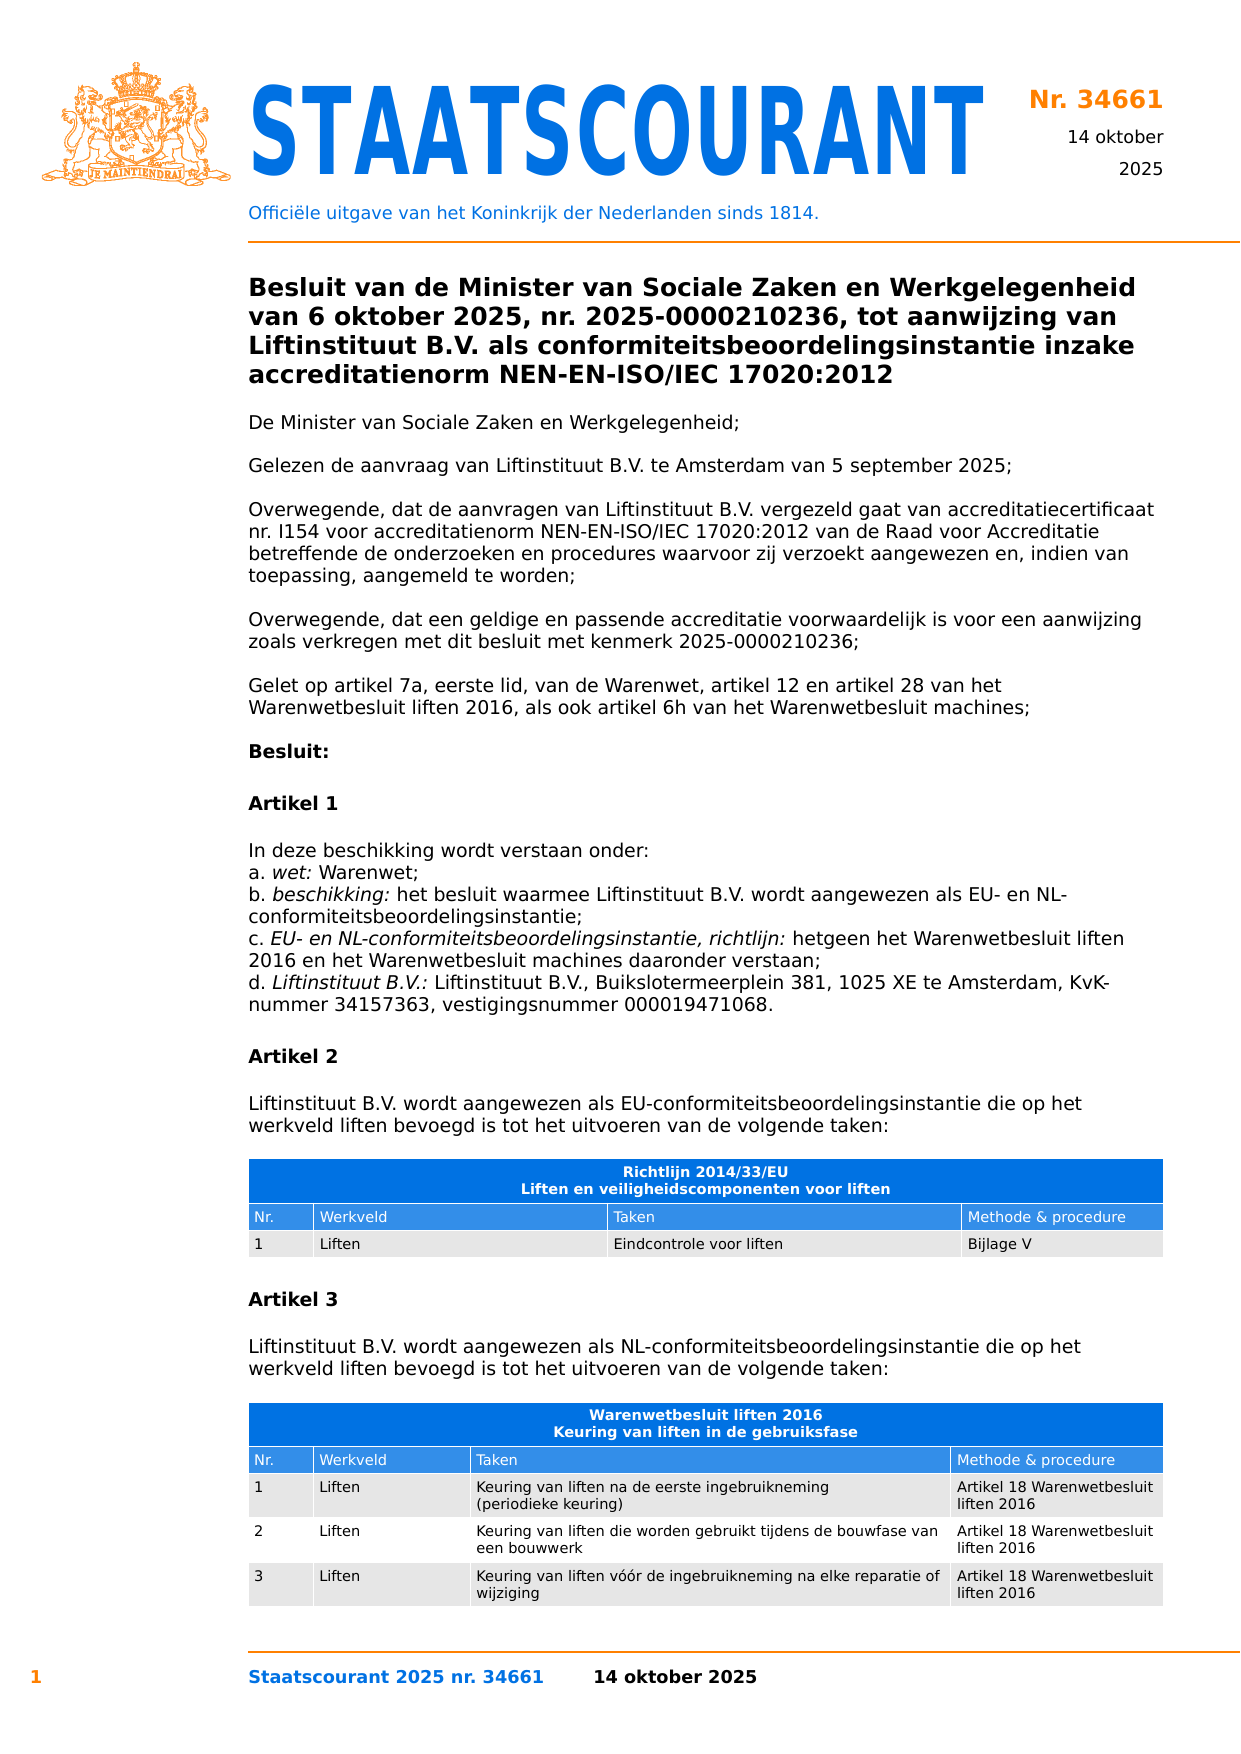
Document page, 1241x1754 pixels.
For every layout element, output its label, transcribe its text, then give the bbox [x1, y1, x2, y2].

table_cell Werkveld [314, 1447, 470, 1473]
table_header [25, 62, 248, 241]
text b. beschikking: het besluit waarmee Liftinstituut B.V. wordt aangewezen als EU- en NL-conformiteitsbeoordelingsinstantie; [248, 884, 1163, 928]
table_cell Taken [608, 1204, 961, 1230]
table_cell Liften [314, 1474, 470, 1517]
subtitle Besluit van de Minister van Sociale Zaken en Werkgelegenheid van 6 oktober 2025, nr. 2025-0000210236, tot aanwijzing van Liftinstituut B.V. als conformiteitsbeoordelingsinstantie inzake accreditatienorm NEN-EN-ISO/IEC 17020:2012 [248, 273, 1163, 390]
table_cell Bijlage V [962, 1231, 1163, 1257]
table_cell Liften [314, 1231, 607, 1257]
table_cell Artikel 18 Warenwetbesluit liften 2016 [951, 1519, 1163, 1562]
table_cell 2 [249, 1519, 313, 1562]
text c. EU- en NL-conformiteitsbeoordelingsinstantie, richtlijn: hetgeen het Warenwetbesluit liften 2016 en het Warenwetbesluit machines daaronder verstaan; [248, 928, 1163, 972]
text In deze beschikking wordt verstaan onder: [248, 840, 1163, 862]
text Overwegende, dat een geldige en passende accreditatie voorwaardelijk is voor een aanwijzing zoals verkregen met dit besluit met kenmerk 2025-0000210236; [248, 609, 1163, 653]
table_cell Artikel 18 Warenwetbesluit liften 2016 [951, 1474, 1163, 1517]
text d. Liftinstituut B.V.: Liftinstituut B.V., Buikslotermeerplein 381, 1025 XE te Amsterdam, KvK-nummer 34157363, vestigingsnummer 000019471068. [248, 972, 1163, 1016]
table_cell Nr. [249, 1447, 313, 1473]
text a. wet: Warenwet; [248, 862, 1163, 884]
table_cell Taken [471, 1447, 950, 1473]
table_cell Methode & procedure [951, 1447, 1163, 1473]
table_cell Eindcontrole voor liften [608, 1231, 961, 1257]
table_header STAATSCOURANT [248, 62, 998, 203]
table_cell 1 [249, 1474, 313, 1517]
table_cell Artikel 18 Warenwetbesluit liften 2016 [951, 1563, 1163, 1606]
table_cell Keuring van liften die worden gebruikt tijdens de bouwfase van een bouwwerk [471, 1519, 950, 1562]
subtitle Artikel 3 [248, 1288, 1163, 1311]
table_cell Methode & procedure [962, 1204, 1163, 1230]
table_cell Officiële uitgave van het Koninkrijk der Nederlanden sinds 1814. [248, 203, 1240, 241]
table_cell Keuring van liften vóór de ingebruikneming na elke reparatie of wijziging [471, 1563, 950, 1606]
text Liftinstituut B.V. wordt aangewezen als NL-conformiteitsbeoordelingsinstantie die op het werkveld liften bevoegd is tot het uitvoeren van de volgende taken: [248, 1336, 1163, 1379]
table_cell 14 oktober [998, 121, 1240, 153]
table_header Richtlijn 2014/33/EU Liften en veiligheidscomponenten voor liften [249, 1159, 1163, 1203]
picture [41, 62, 231, 186]
text Liftinstituut B.V. wordt aangewezen als EU-conformiteitsbeoordelingsinstantie die op het werkveld liften bevoegd is tot het uitvoeren van de volgende taken: [248, 1092, 1163, 1136]
table_header Nr. 34661 [998, 62, 1240, 121]
text De Minister van Sociale Zaken en Werkgelegenheid; [248, 412, 1163, 433]
table_header Warenwetbesluit liften 2016 Keuring van liften in de gebruiksfase [249, 1403, 1163, 1446]
table_cell 1 [249, 1231, 313, 1257]
text Besluit: [248, 741, 1163, 763]
table_cell Werkveld [314, 1204, 607, 1230]
subtitle Artikel 2 [248, 1046, 1163, 1067]
text Overwegende, dat de aanvragen van Liftinstituut B.V. vergezeld gaat van accreditatiecertificaat nr. I154 voor accreditatienorm NEN-EN-ISO/IEC 17020:2012 van de Raad voor Accreditatie betreffende de onderzoeken en procedures waarvoor zij verzoekt aangewezen en, indien van toepassing, aangemeld te worden; [248, 499, 1163, 587]
table_cell Liften [314, 1519, 470, 1562]
text Gelet op artikel 7a, eerste lid, van de Warenwet, artikel 12 en artikel 28 van het Warenwetbesluit liften 2016, als ook artikel 6h van het Warenwetbesluit machines; [248, 675, 1163, 719]
table_cell Keuring van liften na de eerste ingebruikneming (periodieke keuring) [471, 1474, 950, 1517]
table_cell 2025 [998, 153, 1240, 203]
table_cell 3 [249, 1563, 313, 1606]
table_cell Liften [314, 1563, 470, 1606]
table_cell Nr. [249, 1204, 313, 1230]
text Gelezen de aanvraag van Liftinstituut B.V. te Amsterdam van 5 september 2025; [248, 455, 1163, 477]
subtitle Artikel 1 [248, 793, 1163, 815]
